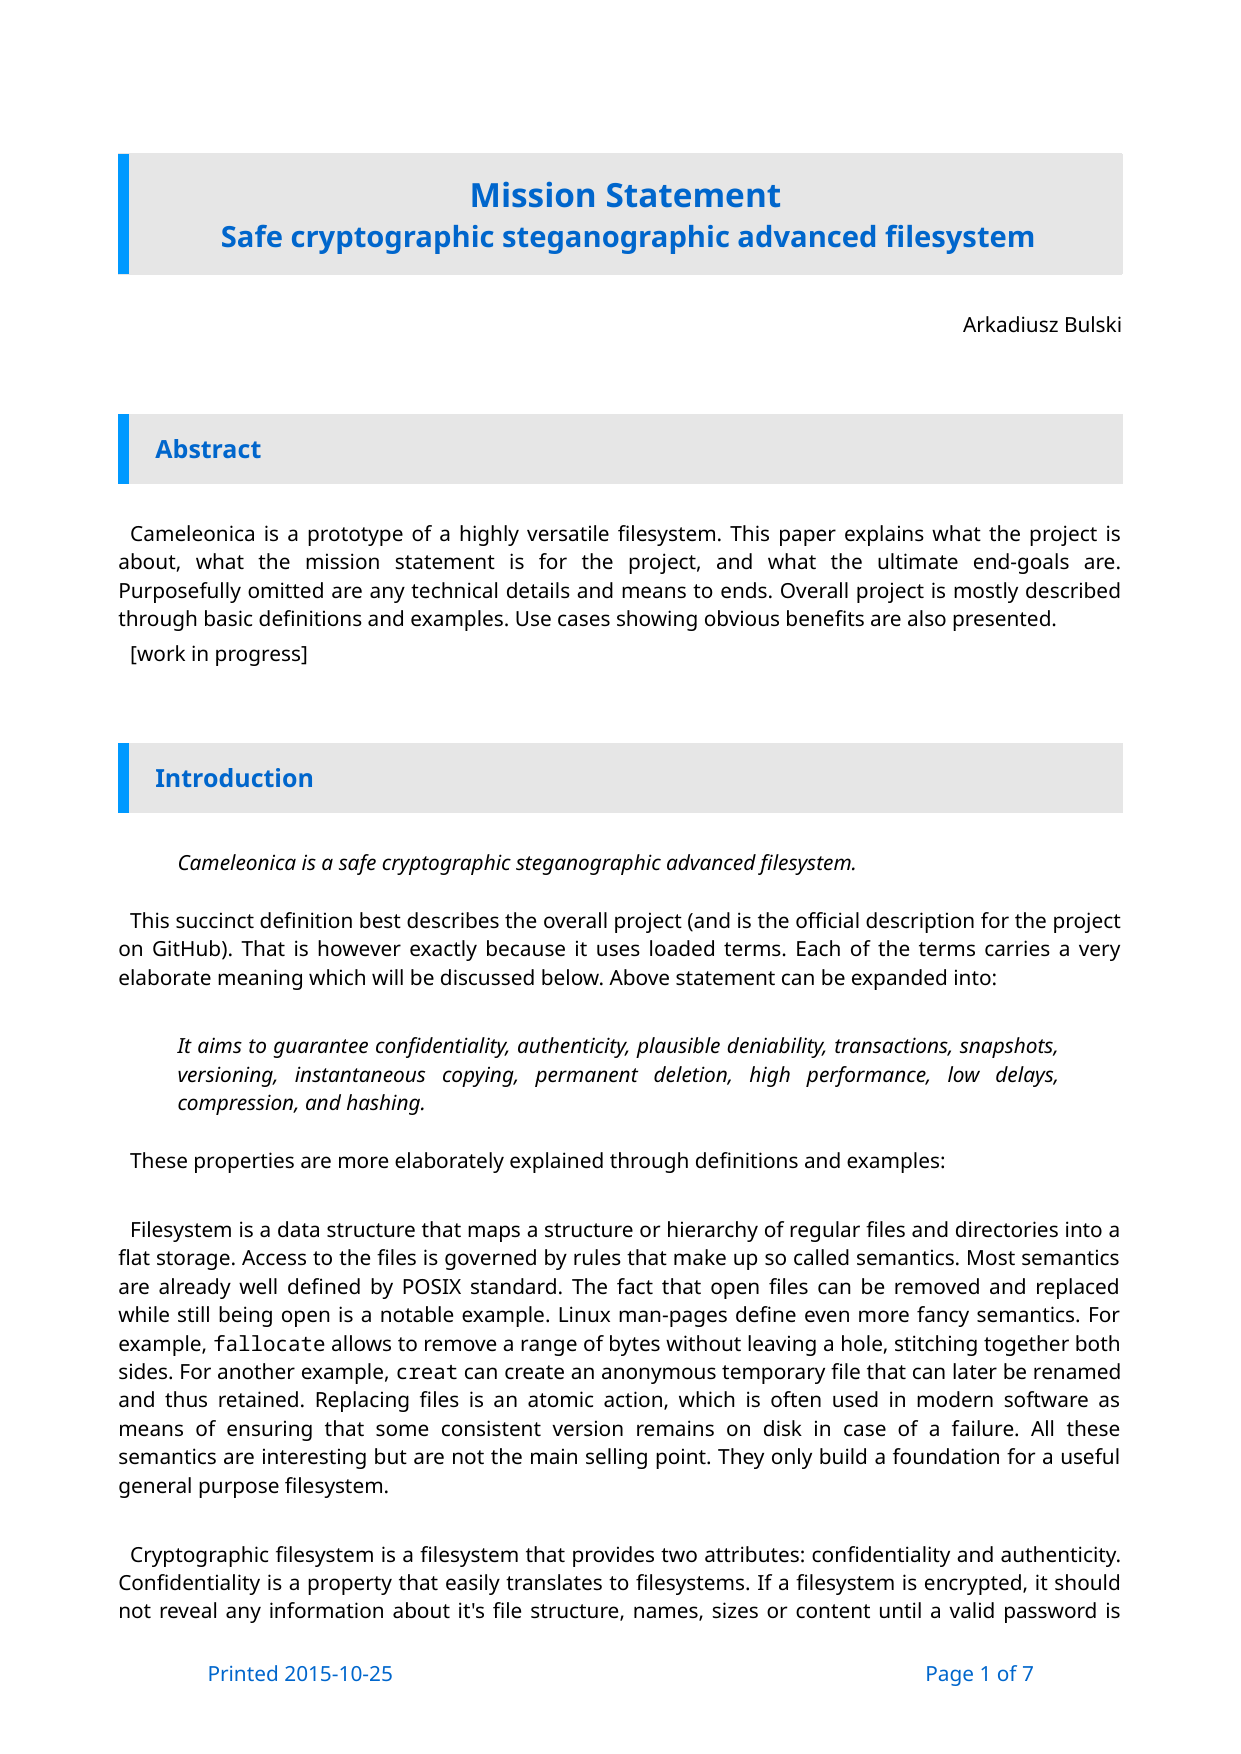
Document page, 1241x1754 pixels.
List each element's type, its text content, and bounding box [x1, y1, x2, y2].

subtitle Abstract [129, 415, 1122, 483]
text It aims to guarantee confidentiality, authenticity, plausible deniability, transactions, snapshots, versioning, instantaneous copying, permanent deletion, high performance, low delays, compression, and hashing. [177, 1031, 1063, 1117]
text Cameleonica is a safe cryptographic steganographic advanced filesystem. [177, 848, 1063, 876]
text [work in progress] [118, 639, 1122, 667]
text These properties are more elaborately explained through definitions and examples: [118, 1146, 1122, 1175]
text Cryptographic filesystem is a filesystem that provides two attributes: confidentiality and authenticity. Confidentiality is a property that easily translates to filesystems. If a filesystem is encrypted, it should not reveal any information about it's file structure, names, sizes or content until a valid password is [118, 1540, 1122, 1625]
subtitle Introduction [129, 744, 1122, 812]
text Filesystem is a data structure that maps a structure or hierarchy of regular files and directories into a flat storage. Access to the files is governed by rules that make up so called semantics. Most semantics are already well defined by POSIX standard. The fact that open files can be removed and replaced while still being open is a notable example. Linux man-pages define even more fancy semantics. For example, fallocate allows to remove a range of bytes without leaving a hole, stitching together both sides. For another example, creat can create an anonymous temporary file that can later be renamed and thus retained. Replacing files is an atomic action, which is often used in modern software as means of ensuring that some consistent version remains on disk in case of a failure. All these semantics are interesting but are not the main selling point. They only build a foundation for a useful general purpose filesystem. [118, 1215, 1122, 1499]
title Mission Statement Safe cryptographic steganographic advanced filesystem [129, 155, 1122, 274]
text This succinct definition best describes the overall project (and is the official description for the project on GitHub). That is however exactly because it uses loaded terms. Each of the terms carries a very elaborate meaning which will be discussed below. Above statement can be expanded into: [118, 906, 1122, 991]
text Cameleonica is a prototype of a highly versatile filesystem. This paper explains what the project is about, what the mission statement is for the project, and what the ultimate end-goals are. Purposefully omitted are any technical details and means to ends. Overall project is mostly described through basic definitions and examples. Use cases showing obvious benefits are also presented. [118, 519, 1122, 633]
text Arkadiusz Bulski [118, 310, 1122, 338]
